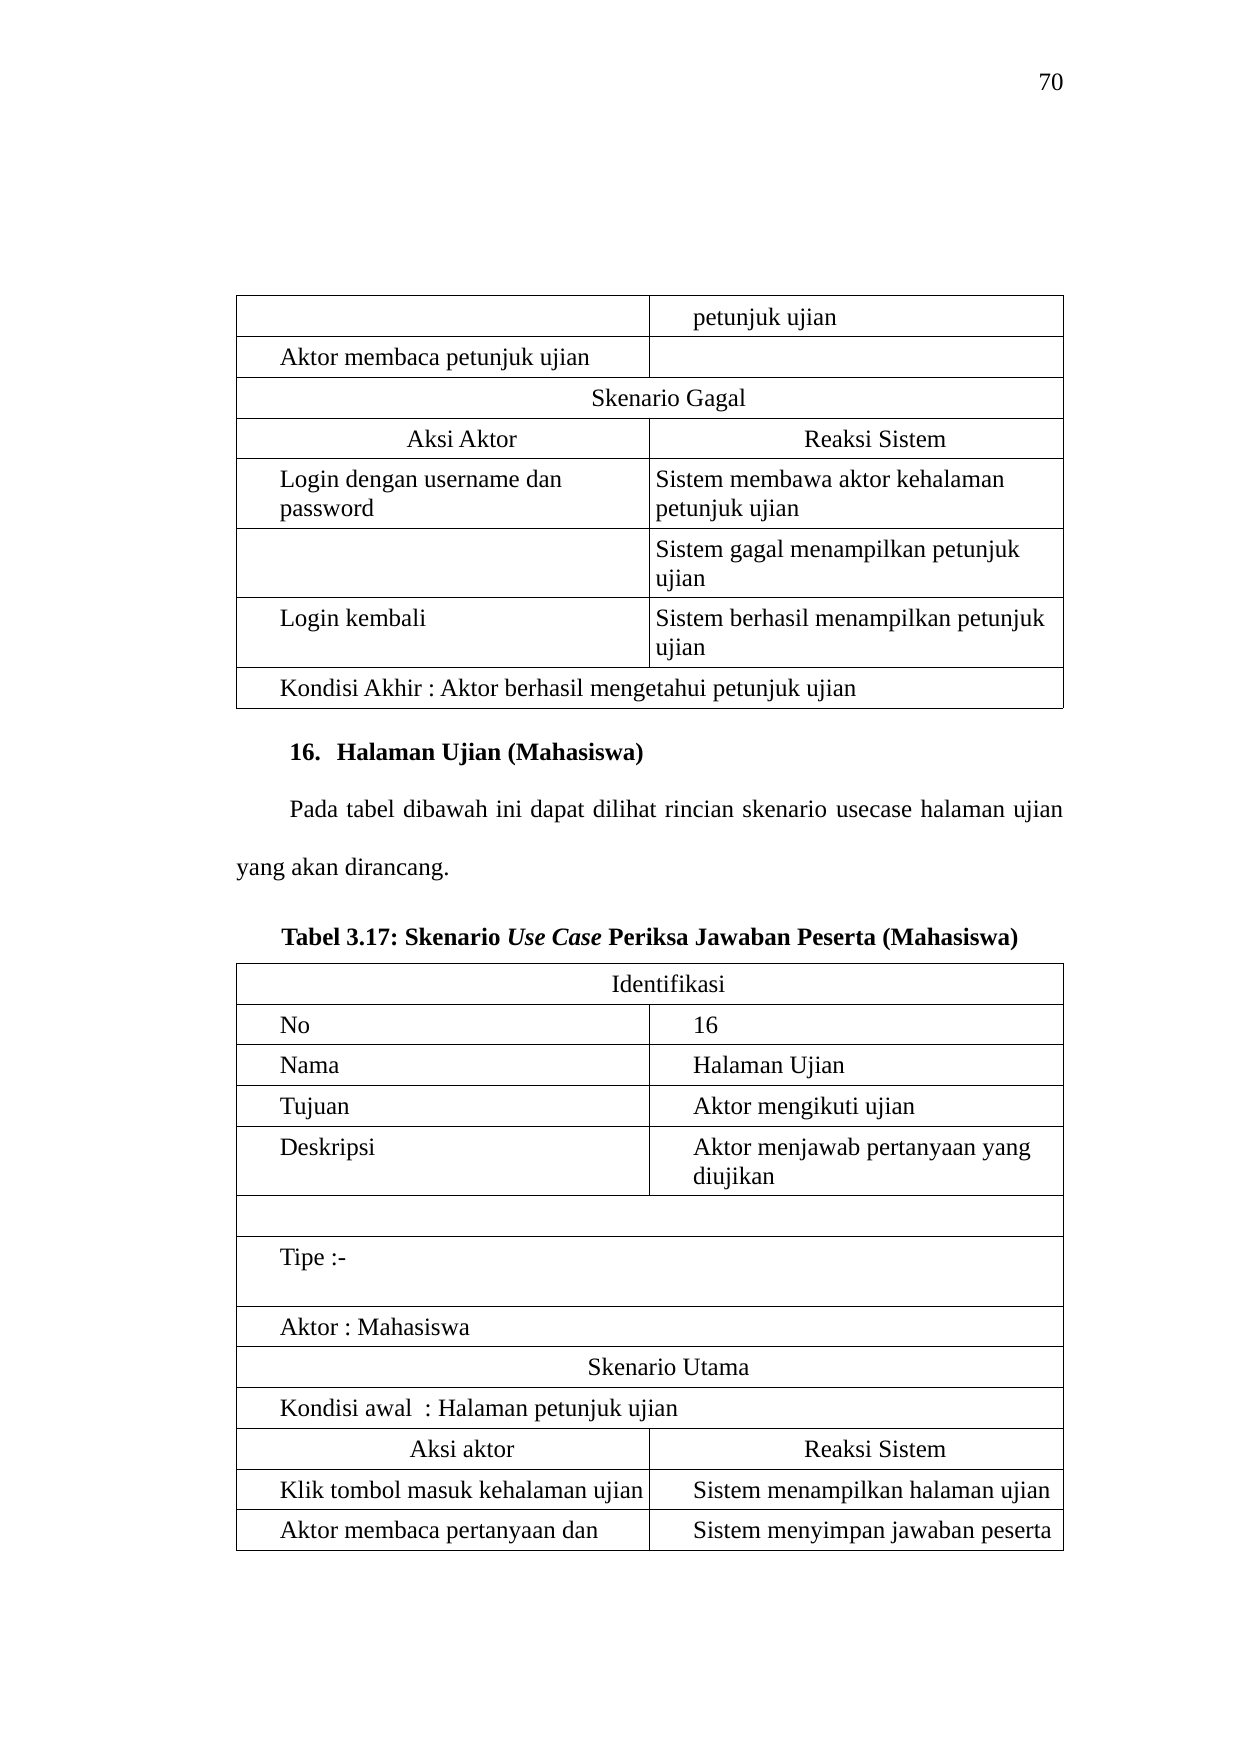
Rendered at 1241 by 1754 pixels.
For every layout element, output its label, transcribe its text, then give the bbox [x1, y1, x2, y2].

text Pada tabel dibawah ini dapat dilihat rincian skenario usecase halaman ujian yang akan dirancang. [236, 794, 1063, 880]
table_cell Reaksi Sistem [650, 419, 1063, 458]
table_cell Aktor membaca petunjuk ujian [237, 337, 649, 377]
table_cell Aktor : Mahasiswa [237, 1307, 1063, 1346]
table_cell Klik tombol masuk kehalaman ujian [237, 1470, 649, 1509]
table_cell Aktor mengikuti ujian [650, 1086, 1063, 1126]
table_cell No [237, 1005, 649, 1044]
table_cell Aktor menjawab pertanyaan yang diujikan [650, 1127, 1063, 1195]
table_cell Aksi Aktor [237, 419, 649, 458]
table_cell Halaman Ujian [650, 1045, 1063, 1085]
table_cell Skenario Gagal [237, 378, 1063, 417]
table_cell [237, 1196, 1063, 1236]
table_cell [237, 529, 649, 597]
table_header Identifikasi [237, 964, 1063, 1004]
table_cell petunjuk ujian [650, 296, 1063, 336]
table_cell [237, 296, 649, 336]
table_cell Kondisi awal : Halaman petunjuk ujian [237, 1388, 1063, 1428]
table_cell Login kembali [237, 598, 649, 667]
table_cell Sistem berhasil menampilkan petunjuk ujian [650, 598, 1063, 667]
text Tabel 3.17: Skenario Use Case Periksa Jawaban Peserta (Mahasiswa) [236, 922, 1063, 950]
table_cell 16 [650, 1005, 1063, 1044]
table_cell Sistem gagal menampilkan petunjuk ujian [650, 529, 1063, 597]
table_cell Tujuan [237, 1086, 649, 1126]
table_cell Sistem membawa aktor kehalaman petunjuk ujian [650, 459, 1063, 528]
table_cell Login dengan username dan password [237, 459, 649, 528]
table_cell Kondisi Akhir : Aktor berhasil mengetahui petunjuk ujian [237, 668, 1063, 707]
table_cell Skenario Utama [237, 1347, 1063, 1387]
table_cell Aksi aktor [237, 1429, 649, 1468]
table_cell Sistem menyimpan jawaban peserta [650, 1510, 1063, 1550]
table_cell Nama [237, 1045, 649, 1085]
list Halaman Ujian (Mahasiswa) [289, 737, 1063, 765]
table_cell Reaksi Sistem [650, 1429, 1063, 1468]
table_cell [650, 337, 1063, 377]
table_cell Tipe :- [237, 1237, 1063, 1306]
table_cell Deskripsi [237, 1127, 649, 1195]
table_cell Sistem menampilkan halaman ujian [650, 1470, 1063, 1509]
table_cell Aktor membaca pertanyaan dan [237, 1510, 649, 1550]
